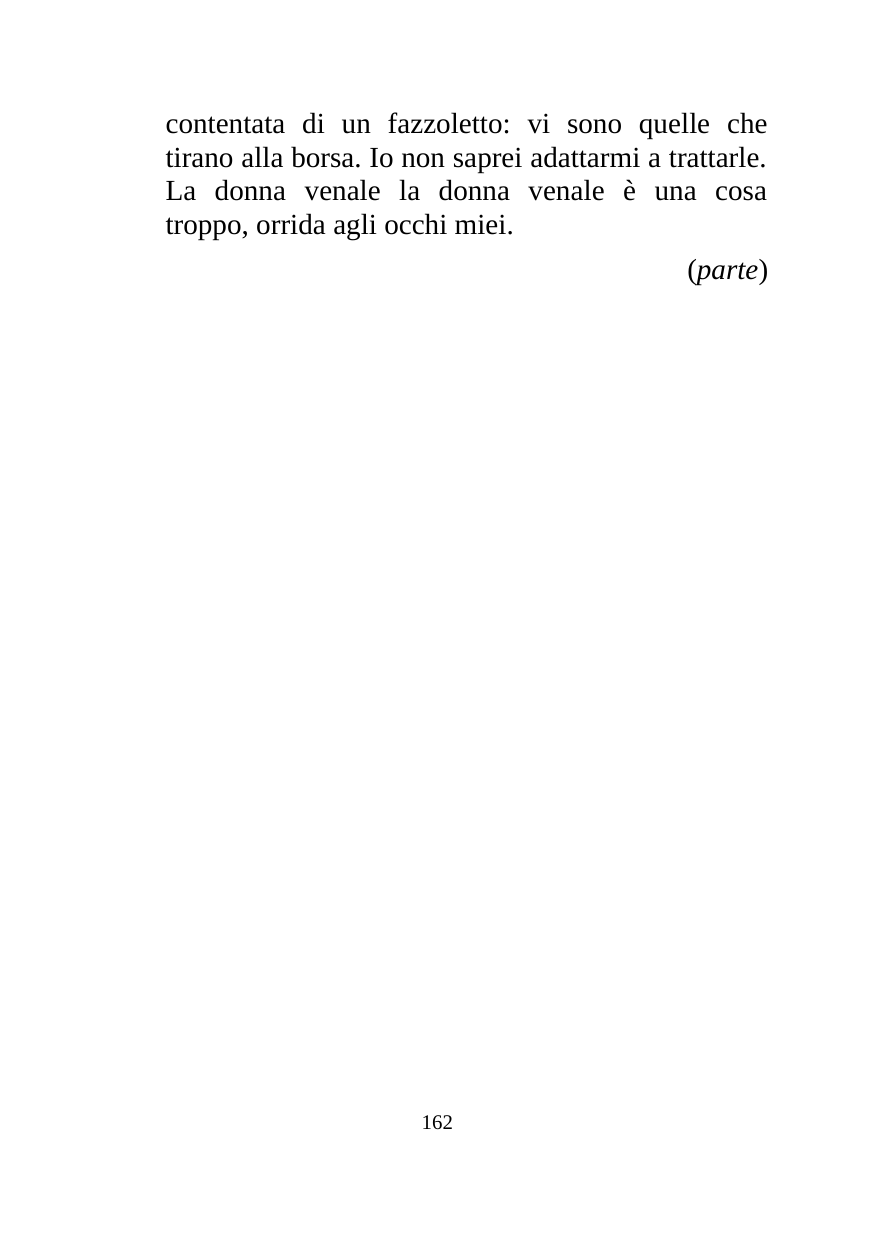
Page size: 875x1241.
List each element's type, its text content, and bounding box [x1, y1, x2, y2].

text (parte) [106, 252, 768, 286]
text contentata di un fazzoletto: vi sono quelle che tirano alla borsa. Io non saprei adattarmi a trattarle. La donna venale la donna venale è una cosa troppo, orrida agli occhi miei. [106, 106, 768, 240]
